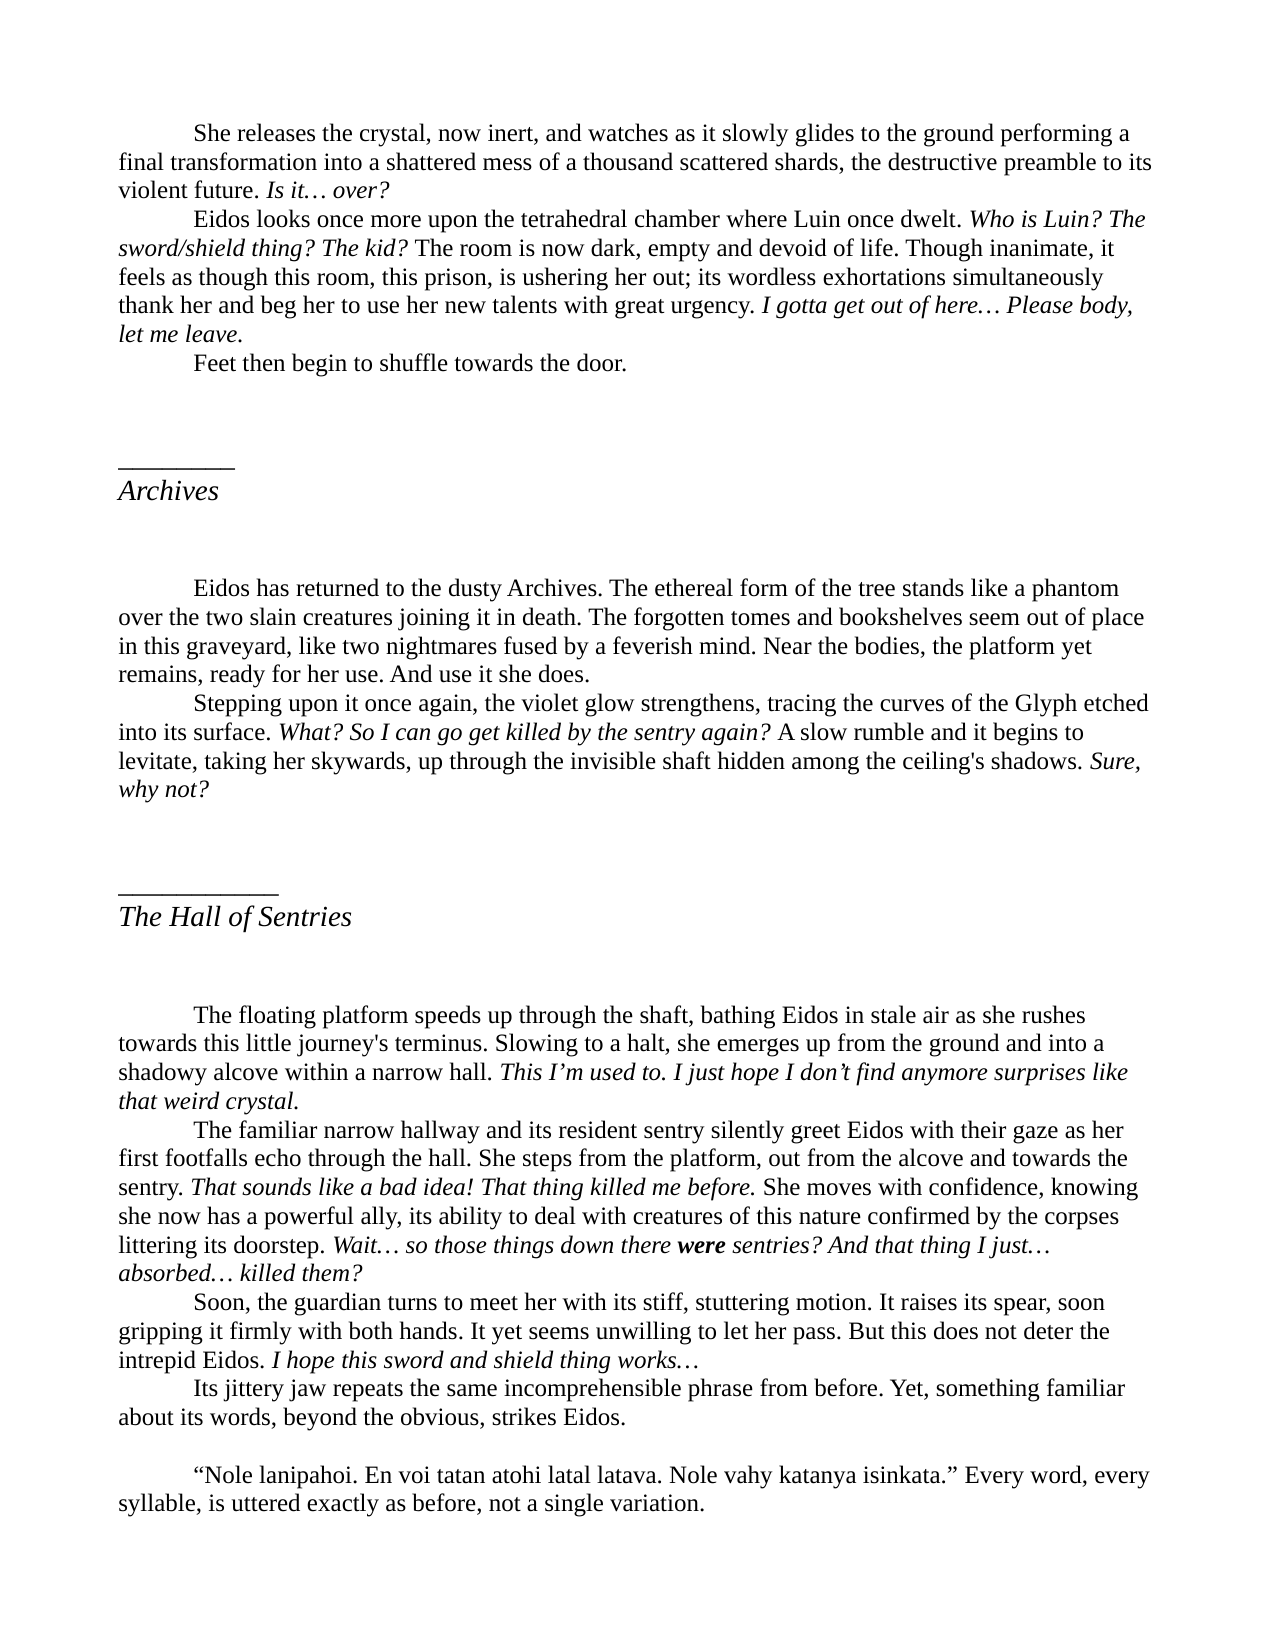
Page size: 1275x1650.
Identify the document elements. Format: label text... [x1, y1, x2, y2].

text ________ [118, 439, 1157, 473]
text Its jittery jaw repeats the same incomprehensible phrase from before. Yet, something familiar about its words, beyond the obvious, strikes Eidos. [118, 1373, 1157, 1431]
text Stepping upon it once again, the violet glow strengthens, tracing the curves of the Glyph etched into its surface. What? So I can go get killed by the sentry again? A slow rumble and it begins to levitate, taking her skywards, up through the invisible shaft hidden among the ceiling's shadows. Sure, why not? [118, 688, 1157, 803]
text Feet then begin to shuffle towards the door. [118, 348, 1157, 377]
text The familiar narrow hallway and its resident sentry silently greet Eidos with their gaze as her first footfalls echo through the hall. She steps from the platform, out from the alcove and towards the sentry. That sounds like a bad idea! That thing killed me before. She moves with confidence, knowing she now has a powerful ally, its ability to deal with creatures of this nature confirmed by the corpses littering its doorstep. Wait… so those things down there were sentries? And that thing I just… absorbed… killed them? [118, 1115, 1157, 1287]
text The floating platform speeds up through the shaft, bathing Eidos in stale air as she rushes towards this little journey's terminus. Slowing to a halt, she emerges up from the ground and into a shadowy alcove within a narrow hall. This I’m used to. I just hope I don’t find anymore surprises like that weird crystal. [118, 1000, 1157, 1115]
text Soon, the guardian turns to meet her with its stiff, stuttering motion. It raises its spear, soon gripping it firmly with both hands. It yet seems unwilling to let her pass. But this does not deter the intrepid Eidos. I hope this sword and shield thing works… [118, 1287, 1157, 1373]
text The Hall of Sentries [118, 899, 1157, 933]
text She releases the crystal, now inert, and watches as it slowly glides to the ground performing a final transformation into a shattered mess of a thousand scattered shards, the destructive preamble to its violent future. Is it… over? [118, 118, 1157, 204]
text Archives [118, 473, 1157, 506]
text Eidos looks once more upon the tetrahedral chamber where Luin once dwelt. Who is Luin? The sword/shield thing? The kid? The room is now dark, empty and devoid of life. Though inanimate, it feels as though this room, this prison, is ushering her out; its wordless exhortations simultaneously thank her and beg her to use her new talents with great urgency. I gotta get out of here… Please body, let me leave. [118, 204, 1157, 348]
text Eidos has returned to the dusty Archives. The ethereal form of the tree stands like a phantom over the two slain creatures joining it in death. The forgotten tomes and bookshelves seem out of place in this graveyard, like two nightmares fused by a feverish mind. Near the bodies, the platform yet remains, ready for her use. And use it she does. [118, 573, 1157, 688]
text ___________ [118, 866, 1157, 899]
text “Nole lanipahoi. En voi tatan atohi latal latava. Nole vahy katanya isinkata.” Every word, every syllable, is uttered exactly as before, not a single variation. [118, 1460, 1157, 1517]
